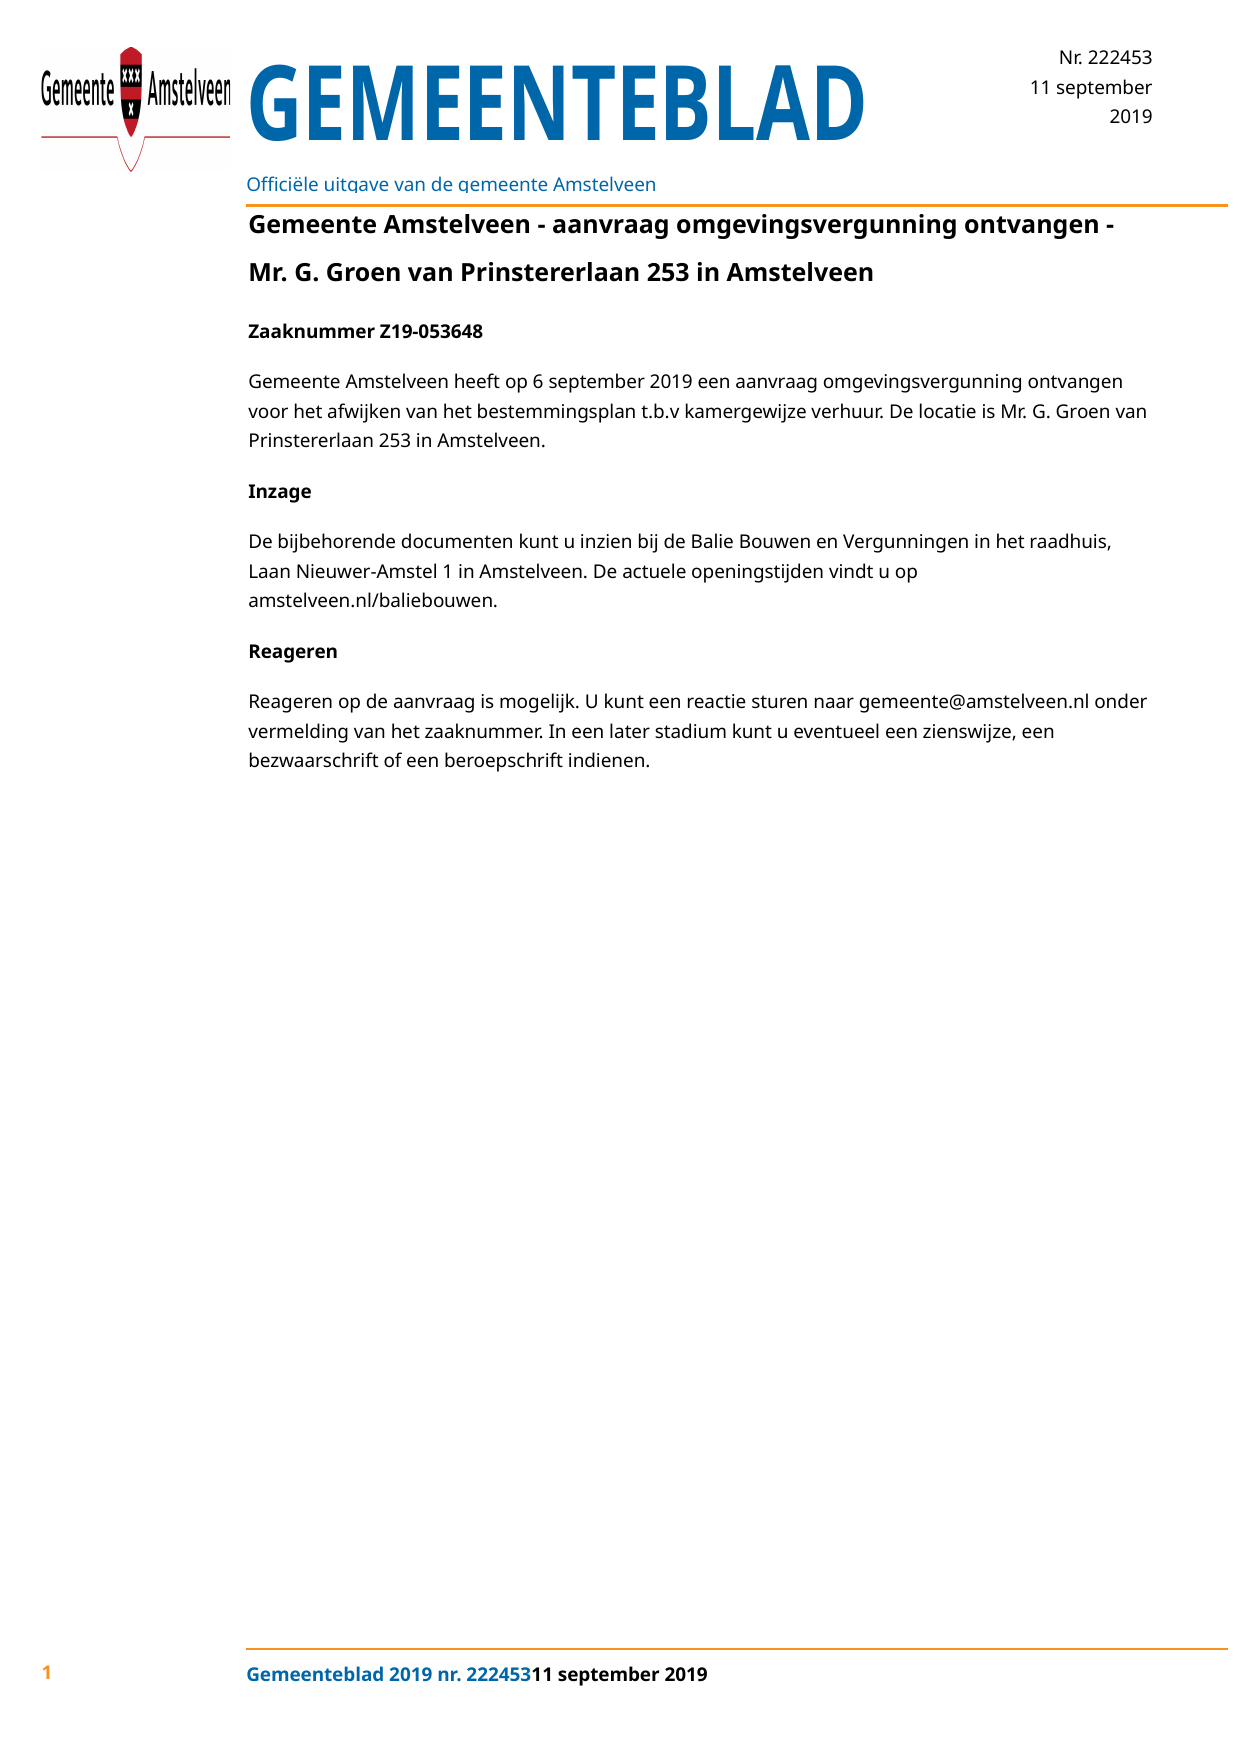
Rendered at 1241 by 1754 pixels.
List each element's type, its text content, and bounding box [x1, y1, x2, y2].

text Gemeente Amstelveen - aanvraag omgevingsvergunning ontvangen - Mr. G. Groen van Prinstererlaan 253 in Amstelveen [248, 207, 1152, 288]
text Zaaknummer Z19-053648 [248, 318, 1152, 344]
text Reageren op de aanvraag is mogelijk. U kunt een reactie sturen naar gemeente@amstelveen.nl onder vermelding van het zaaknummer. In een later stadium kunt u eventueel een zienswijze, een bezwaarschrift of een beroepschrift indienen. [248, 688, 1152, 773]
text Inzage [248, 478, 1152, 504]
picture [41, 47, 231, 172]
text Gemeente Amstelveen heeft op 6 september 2019 een aanvraag omgevingsvergunning ontvangen voor het afwijken van het bestemmingsplan t.b.v kamergewijze verhuur. De locatie is Mr. G. Groen van Prinstererlaan 253 in Amstelveen. [248, 368, 1152, 453]
text Reageren [248, 638, 1152, 664]
text De bijbehorende documenten kunt u inzien bij de Balie Bouwen en Vergunningen in het raadhuis, Laan Nieuwer-Amstel 1 in Amstelveen. De actuele openingstijden vindt u op amstelveen.nl/baliebouwen. [248, 528, 1152, 613]
